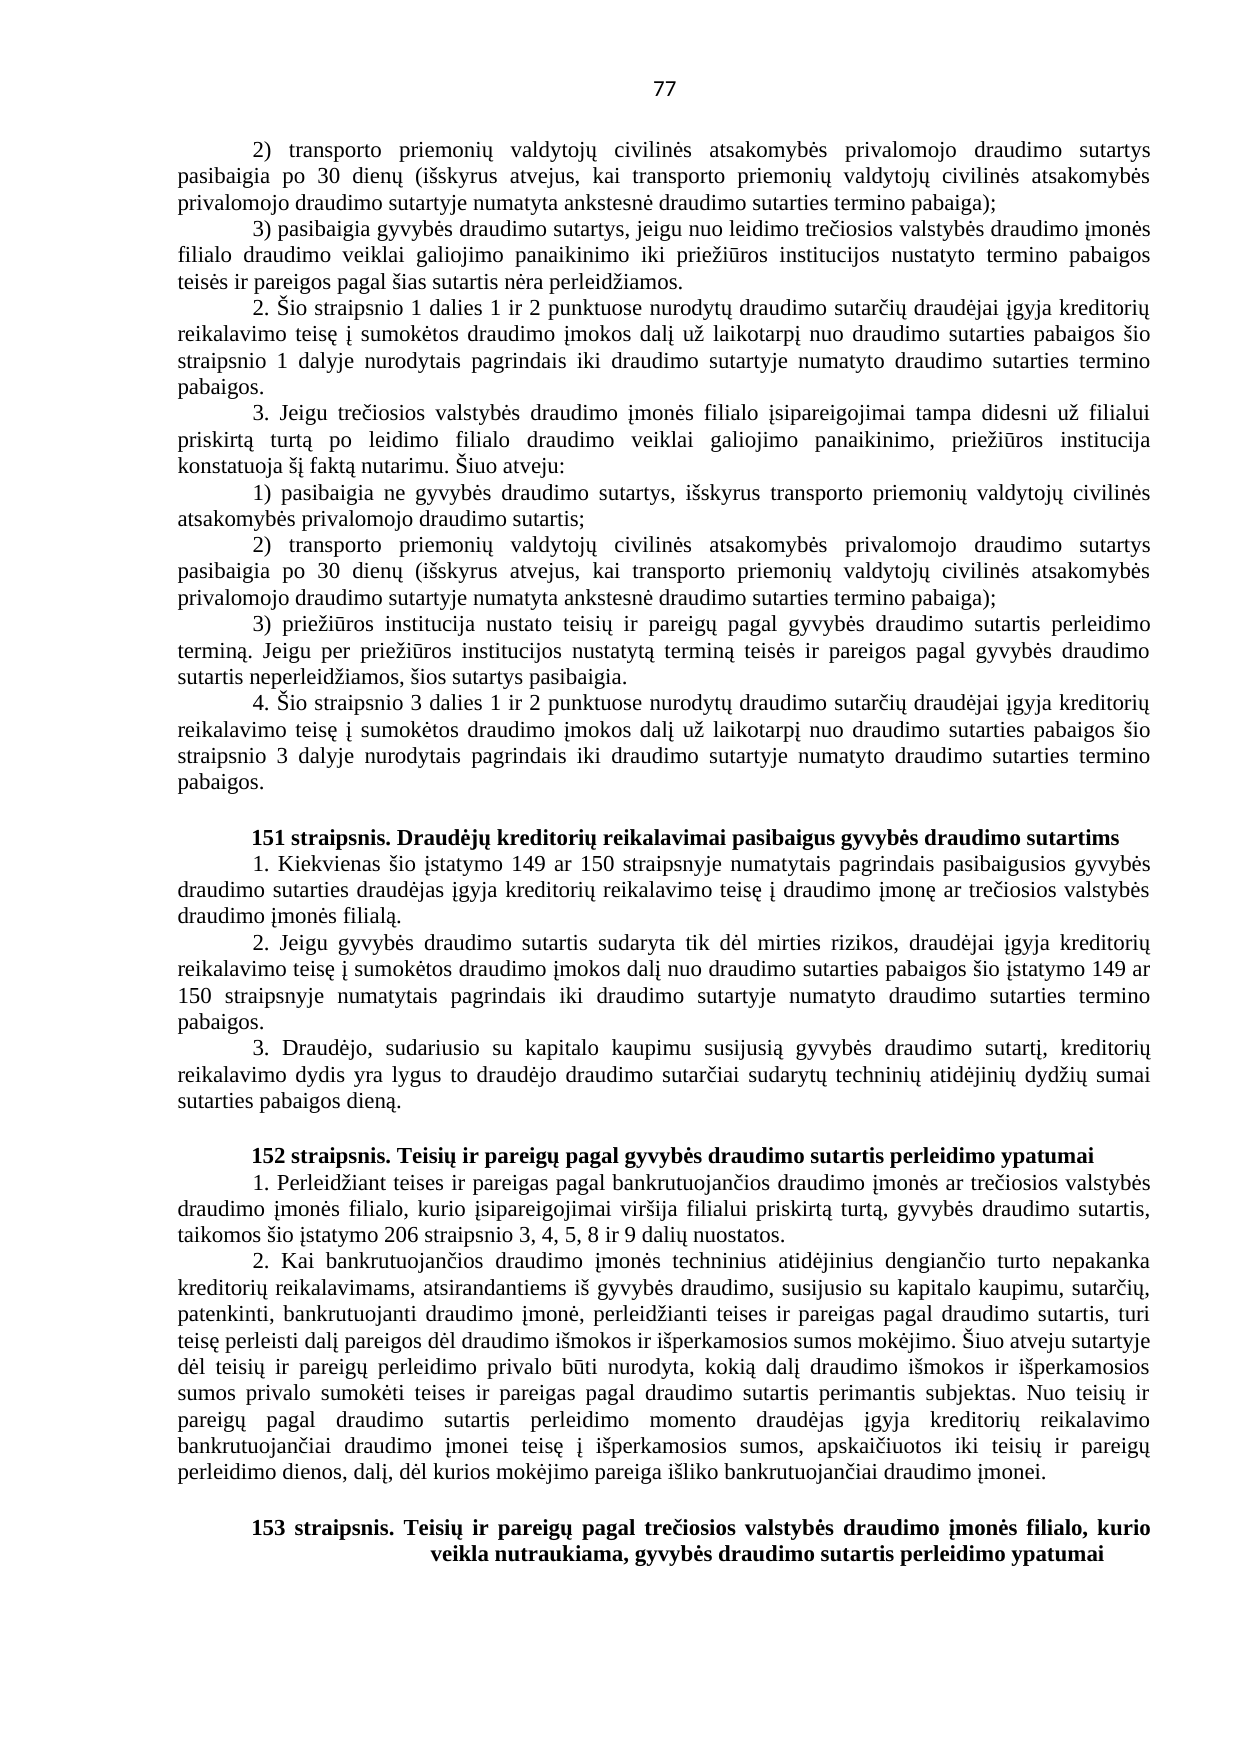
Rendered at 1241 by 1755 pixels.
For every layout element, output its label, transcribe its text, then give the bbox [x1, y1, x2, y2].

text 1. Kiekvienas šio įstatymo 149 ar 150 straipsnyje numatytais pagrindais pasibaigusios gyvybės draudimo sutarties draudėjas įgyja kreditorių reikalavimo teisę į draudimo įmonę ar trečiosios valstybės draudimo įmonės filialą. [177, 850, 1152, 929]
text 152 straipsnis. Teisių ir pareigų pagal gyvybės draudimo sutartis perleidimo ypatumai [251, 1142, 1152, 1168]
text 3) pasibaigia gyvybės draudimo sutartys, jeigu nuo leidimo trečiosios valstybės draudimo įmonės filialo draudimo veiklai galiojimo panaikinimo iki priežiūros institucijos nustatyto termino pabaigos teisės ir pareigos pagal šias sutartis nėra perleidžiamos. [177, 215, 1152, 294]
text 1. Perleidžiant teises ir pareigas pagal bankrutuojančios draudimo įmonės ar trečiosios valstybės draudimo įmonės filialo, kurio įsipareigojimai viršija filialui priskirtą turtą, gyvybės draudimo sutartis, taikomos šio įstatymo 206 straipsnio 3, 4, 5, 8 ir 9 dalių nuostatos. [177, 1168, 1152, 1248]
text 2. Kai bankrutuojančios draudimo įmonės techninius atidėjinius dengiančio turto nepakanka kreditorių reikalavimams, atsirandantiems iš gyvybės draudimo, susijusio su kapitalo kaupimu, sutarčių, patenkinti, bankrutuojanti draudimo įmonė, perleidžianti teises ir pareigas pagal draudimo sutartis, turi teisę perleisti dalį pareigos dėl draudimo išmokos ir išperkamosios sumos mokėjimo. Šiuo atveju sutartyje dėl teisių ir pareigų perleidimo privalo būti nurodyta, kokią dalį draudimo išmokos ir išperkamosios sumos privalo sumokėti teises ir pareigas pagal draudimo sutartis perimantis subjektas. Nuo teisių ir pareigų pagal draudimo sutartis perleidimo momento draudėjas įgyja kreditorių reikalavimo bankrutuojančiai draudimo įmonei teisę į išperkamosios sumos, apskaičiuotos iki teisių ir pareigų perleidimo dienos, dalį, dėl kurios mokėjimo pareiga išliko bankrutuojančiai draudimo įmonei. [177, 1248, 1152, 1485]
text 4. Šio straipsnio 3 dalies 1 ir 2 punktuose nurodytų draudimo sutarčių draudėjai įgyja kreditorių reikalavimo teisę į sumokėtos draudimo įmokos dalį už laikotarpį nuo draudimo sutarties pabaigos šio straipsnio 3 dalyje nurodytais pagrindais iki draudimo sutartyje numatyto draudimo sutarties termino pabaigos. [177, 689, 1152, 795]
text 2) transporto priemonių valdytojų civilinės atsakomybės privalomojo draudimo sutartys pasibaigia po 30 dienų (išskyrus atvejus, kai transporto priemonių valdytojų civilinės atsakomybės privalomojo draudimo sutartyje numatyta ankstesnė draudimo sutarties termino pabaiga); [177, 531, 1152, 610]
text 153 straipsnis. Teisių ir pareigų pagal trečiosios valstybės draudimo įmonės filialo, kurio veikla nutraukiama, gyvybės draudimo sutartis perleidimo ypatumai [251, 1513, 1152, 1566]
text 1) pasibaigia ne gyvybės draudimo sutartys, išskyrus transporto priemonių valdytojų civilinės atsakomybės privalomojo draudimo sutartis; [177, 478, 1152, 531]
text 2. Šio straipsnio 1 dalies 1 ir 2 punktuose nurodytų draudimo sutarčių draudėjai įgyja kreditorių reikalavimo teisę į sumokėtos draudimo įmokos dalį už laikotarpį nuo draudimo sutarties pabaigos šio straipsnio 1 dalyje nurodytais pagrindais iki draudimo sutartyje numatyto draudimo sutarties termino pabaigos. [177, 294, 1152, 399]
text 2. Jeigu gyvybės draudimo sutartis sudaryta tik dėl mirties rizikos, draudėjai įgyja kreditorių reikalavimo teisę į sumokėtos draudimo įmokos dalį nuo draudimo sutarties pabaigos šio įstatymo 149 ar 150 straipsnyje numatytais pagrindais iki draudimo sutartyje numatyto draudimo sutarties termino pabaigos. [177, 929, 1152, 1034]
text 2) transporto priemonių valdytojų civilinės atsakomybės privalomojo draudimo sutartys pasibaigia po 30 dienų (išskyrus atvejus, kai transporto priemonių valdytojų civilinės atsakomybės privalomojo draudimo sutartyje numatyta ankstesnė draudimo sutarties termino pabaiga); [177, 136, 1152, 215]
text 3. Draudėjo, sudariusio su kapitalo kaupimu susijusią gyvybės draudimo sutartį, kreditorių reikalavimo dydis yra lygus to draudėjo draudimo sutarčiai sudarytų techninių atidėjinių dydžių sumai sutarties pabaigos dieną. [177, 1034, 1152, 1113]
text 151 straipsnis. Draudėjų kreditorių reikalavimai pasibaigus gyvybės draudimo sutartims [251, 823, 1152, 850]
text 3. Jeigu trečiosios valstybės draudimo įmonės filialo įsipareigojimai tampa didesni už filialui priskirtą turtą po leidimo filialo draudimo veiklai galiojimo panaikinimo, priežiūros institucija konstatuoja šį faktą nutarimu. Šiuo atveju: [177, 399, 1152, 478]
text 3) priežiūros institucija nustato teisių ir pareigų pagal gyvybės draudimo sutartis perleidimo terminą. Jeigu per priežiūros institucijos nustatytą terminą teisės ir pareigos pagal gyvybės draudimo sutartis neperleidžiamos, šios sutartys pasibaigia. [177, 610, 1152, 689]
